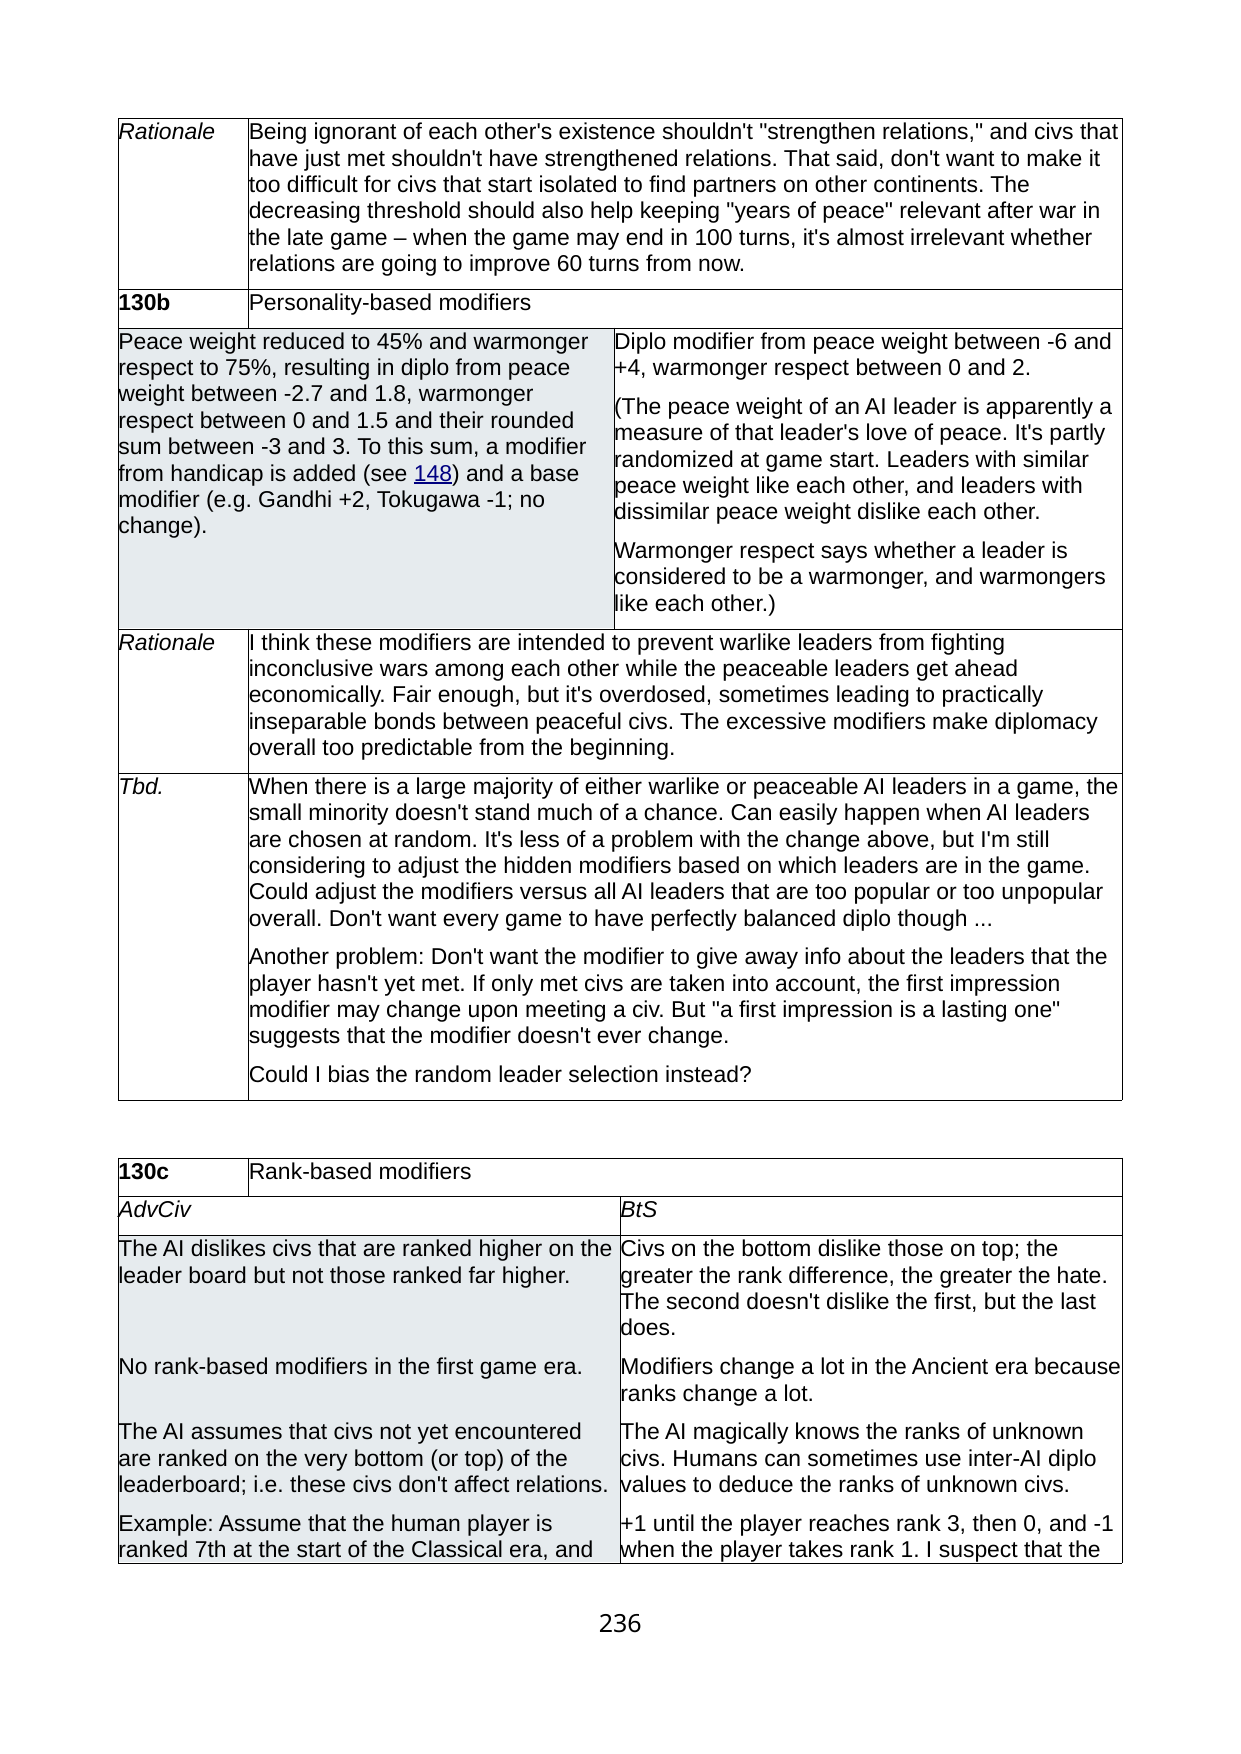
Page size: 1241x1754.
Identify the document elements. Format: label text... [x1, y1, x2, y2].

table_cell BtS [621, 1197, 1122, 1235]
table_header 130c [119, 1159, 248, 1196]
table_cell Peace weight reduced to 45% and warmonger respect to 75%, resulting in diplo from peace weight between -2.7 and 1.8, warmonger respect between 0 and 1.5 and their rounded sum between -3 and 3. To this sum, a modifier from handicap is added (see 148) and a base modifier (e.g. Gandhi +2, Tokugawa -1; no change). [119, 329, 614, 628]
table_cell Rationale [119, 630, 248, 773]
table_cell Civs on the bottom dislike those on top; the greater the rank difference, the greater the hate. The second doesn't dislike the first, but the last does. Modifiers change a lot in the Ancient era because ranks change a lot. The AI magically knows the ranks of unknown civs. Humans can sometimes use inter-AI diplo values to deduce the ranks of unknown civs. +1 until the player reaches rank 3, then 0, and -1 when the player takes rank 1. I suspect that the [621, 1236, 1122, 1562]
table_cell I think these modifiers are intended to prevent warlike leaders from fighting inconclusive wars among each other while the peaceable leaders get ahead economically. Fair enough, but it's overdosed, sometimes leading to practically inseparable bonds between peaceful civs. The excessive modifiers make diplomacy overall too predictable from the beginning. [249, 630, 1122, 773]
table_cell 130b [119, 290, 248, 328]
table_cell Being ignorant of each other's existence shouldn't "strengthen relations," and civs that have just met shouldn't have strengthened relations. That said, don't want to make it too difficult for civs that start isolated to find partners on other continents. The decreasing threshold should also help keeping "years of peace" relevant after war in the late game – when the game may end in 100 turns, it's almost irrelevant whether relations are going to improve 60 turns from now. [249, 119, 1122, 289]
table_header Rank-based modifiers [249, 1159, 1122, 1196]
table_cell Diplo modifier from peace weight between -6 and +4, warmonger respect between 0 and 2. (The peace weight of an AI leader is apparently a measure of that leader's love of peace. It's partly randomized at game start. Leaders with similar peace weight like each other, and leaders with dissimilar peace weight dislike each other. Warmonger respect says whether a leader is considered to be a warmonger, and warmongers like each other.) [615, 329, 1122, 628]
table_cell Tbd. [119, 774, 248, 1100]
table_cell When there is a large majority of either warlike or peaceable AI leaders in a game, the small minority doesn't stand much of a chance. Can easily happen when AI leaders are chosen at random. It's less of a problem with the change above, but I'm still considering to adjust the hidden modifiers based on which leaders are in the game. Could adjust the modifiers versus all AI leaders that are too popular or too unpopular overall. Don't want every game to have perfectly balanced diplo though ... Another problem: Don't want the modifier to give away info about the leaders that the player hasn't yet met. If only met civs are taken into account, the first impression modifier may change upon meeting a civ. But "a first impression is a lasting one" suggests that the modifier doesn't ever change. Could I bias the random leader selection instead? [249, 774, 1122, 1100]
table_cell The AI dislikes civs that are ranked higher on the leader board but not those ranked far higher. No rank-based modifiers in the first game era. The AI assumes that civs not yet encountered are ranked on the very bottom (or top) of the leaderboard; i.e. these civs don't affect relations. Example: Assume that the human player is ranked 7th at the start of the Classical era, and [119, 1236, 620, 1562]
table_cell Personality-based modifiers [249, 290, 1122, 328]
table_cell AdvCiv [119, 1197, 620, 1235]
table_cell Rationale [119, 119, 248, 289]
